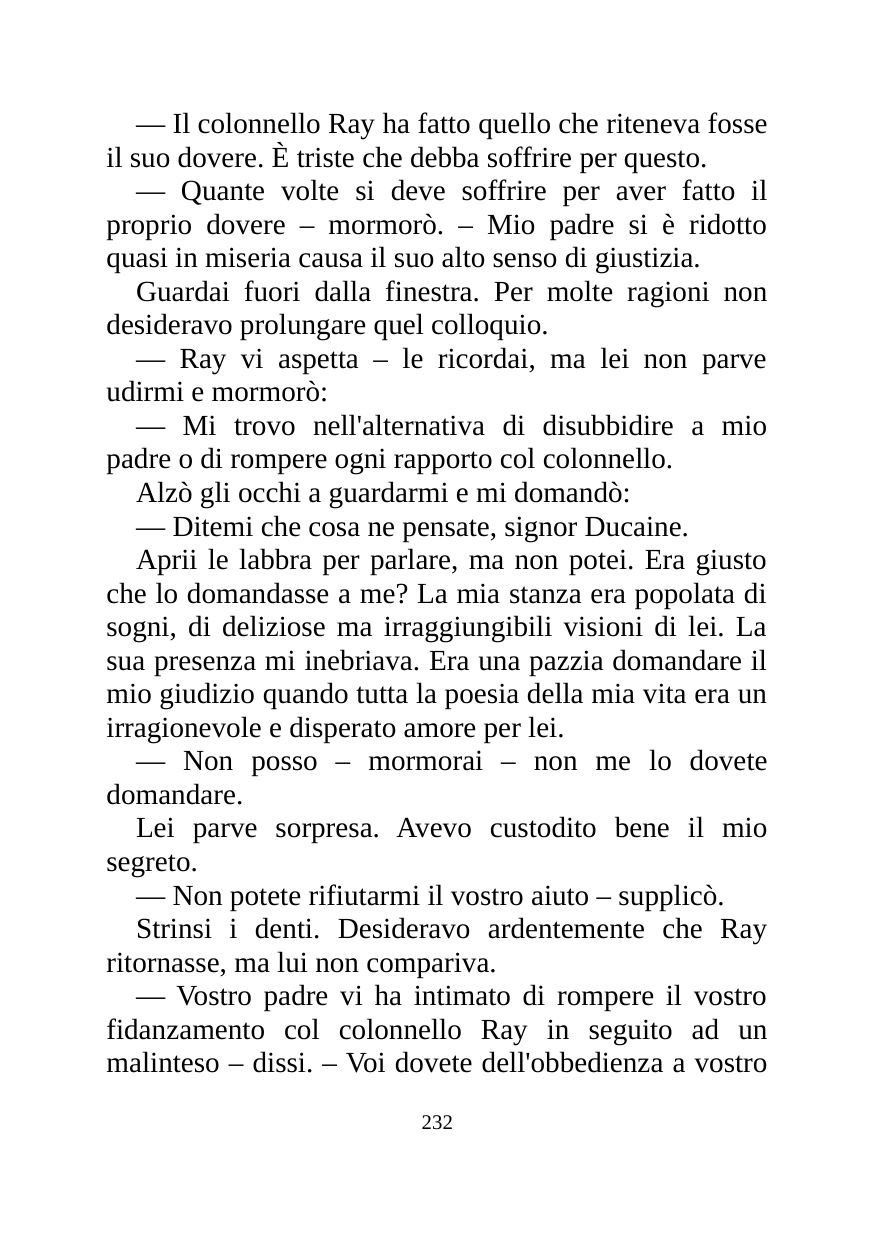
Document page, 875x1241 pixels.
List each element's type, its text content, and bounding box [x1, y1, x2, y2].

text — Ditemi che cosa ne pensate, signor Ducaine. [106, 509, 768, 542]
text — Non posso – mormorai – non me lo dovete domandare. [106, 743, 768, 811]
text Alzò gli occhi a guardarmi e mi domandò: [106, 475, 768, 509]
text — Mi trovo nell'alternativa di disubbidire a mio padre o di rompere ogni rapporto col colonnello. [106, 408, 768, 475]
text — Quante volte si deve soffrire per aver fatto il proprio dovere – mormorò. – Mio padre si è ridotto quasi in miseria causa il suo alto senso di giustizia. [106, 173, 768, 274]
text Strinsi i denti. Desideravo ardentemente che Ray ritornasse, ma lui non compariva. [106, 911, 768, 978]
text Guardai fuori dalla finestra. Per molte ragioni non desideravo prolungare quel colloquio. [106, 274, 768, 341]
text — Ray vi aspetta – le ricordai, ma lei non parve udirmi e mormorò: [106, 341, 768, 408]
text — Non potete rifiutarmi il vostro aiuto – supplicò. [106, 878, 768, 911]
text — Vostro padre vi ha intimato di rompere il vostro fidanzamento col colonnello Ray in seguito ad un malinteso – dissi. – Voi dovete dell'obbedienza a vostro [106, 978, 768, 1079]
text — Il colonnello Ray ha fatto quello che riteneva fosse il suo dovere. È triste che debba soffrire per questo. [106, 106, 768, 173]
text Lei parve sorpresa. Avevo custodito bene il mio segreto. [106, 811, 768, 878]
text Aprii le labbra per parlare, ma non potei. Era giusto che lo domandasse a me? La mia stanza era popolata di sogni, di deliziose ma irraggiungibili visioni di lei. La sua presenza mi inebriava. Era una pazzia domandare il mio giudizio quando tutta la poesia della mia vita era un irragionevole e disperato amore per lei. [106, 542, 768, 743]
